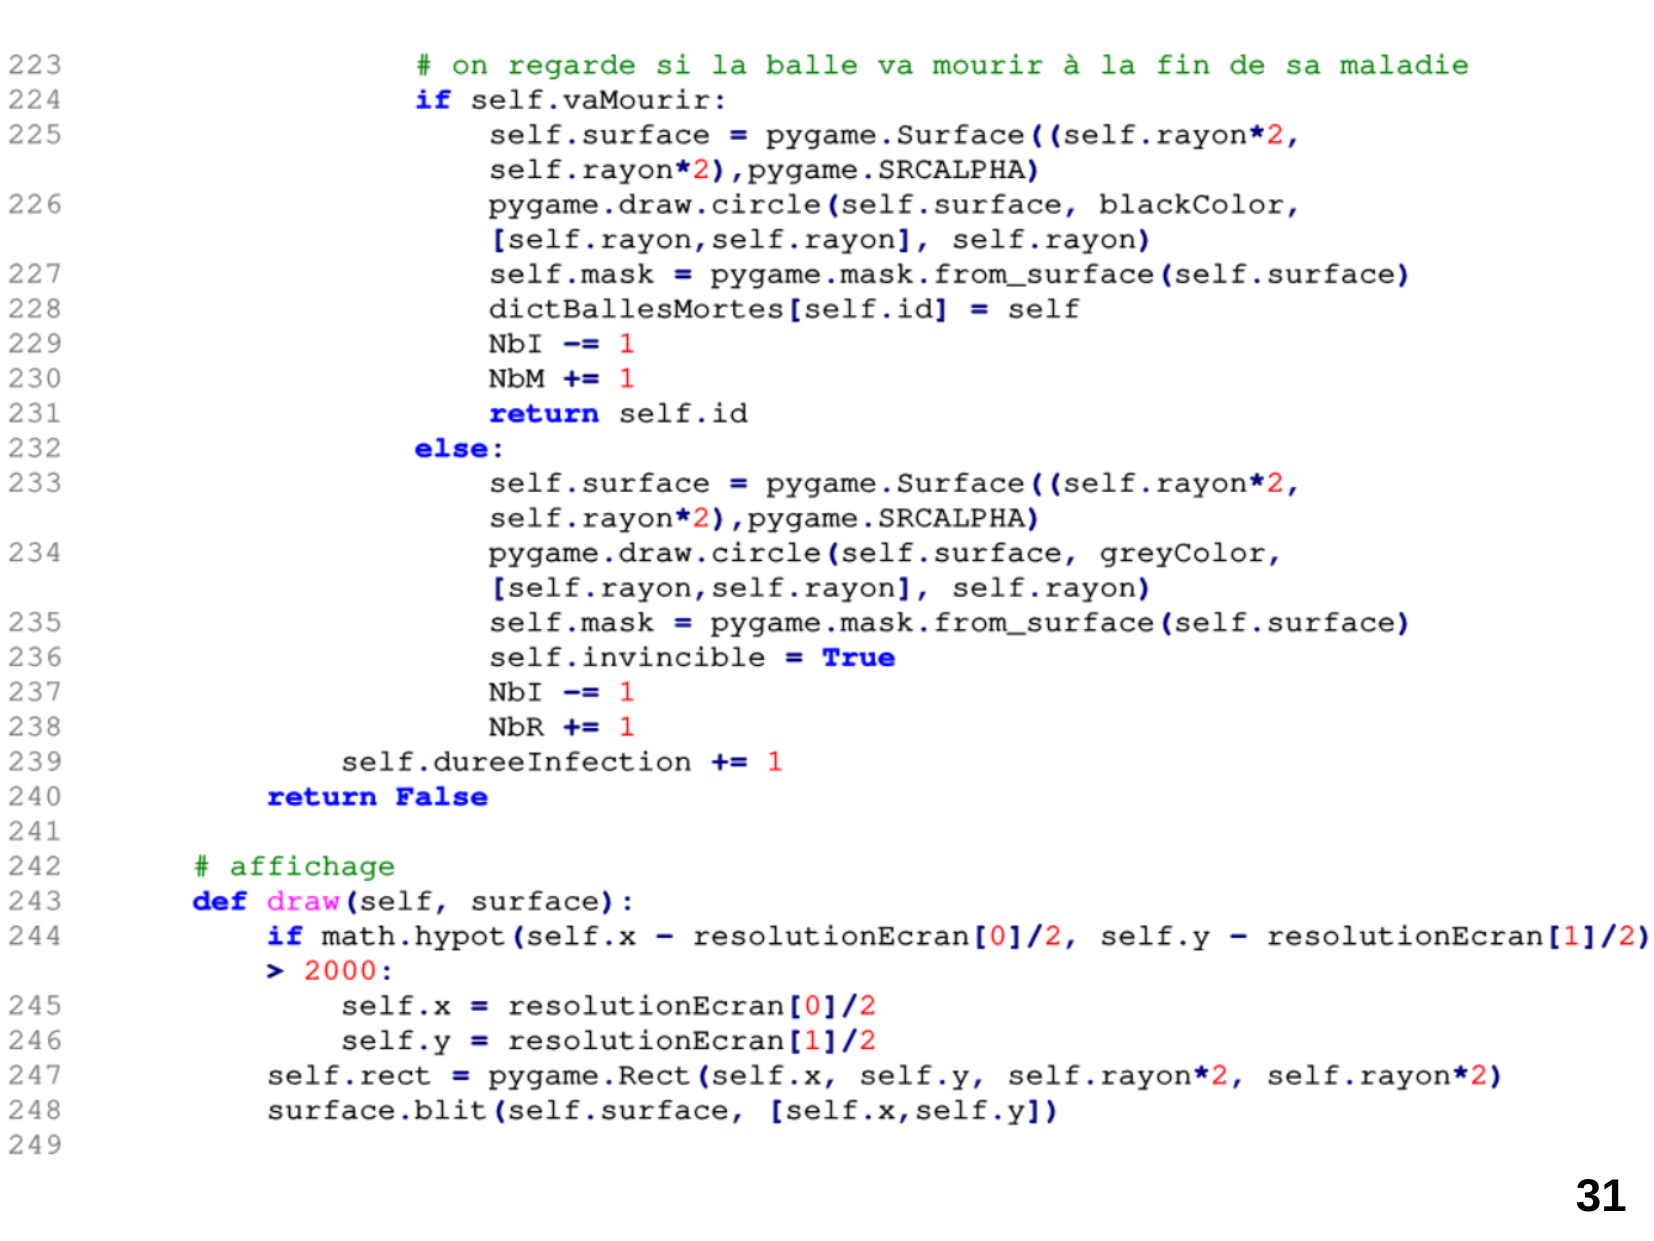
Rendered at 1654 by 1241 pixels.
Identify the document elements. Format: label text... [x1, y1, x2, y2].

picture [0, 51, 1654, 1158]
text_box 31 [1561, 1162, 1642, 1229]
